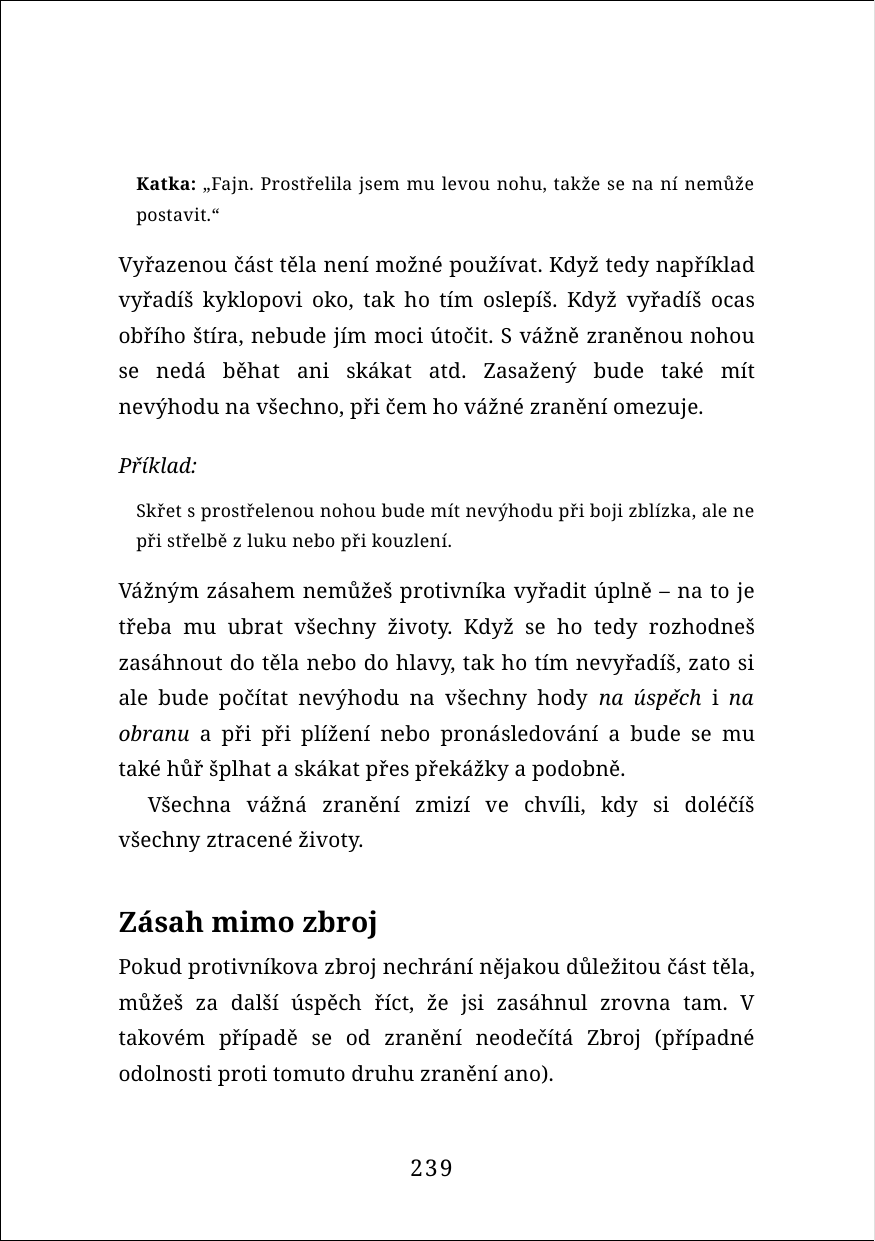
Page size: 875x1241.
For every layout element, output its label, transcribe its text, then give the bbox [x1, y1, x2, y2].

text Vyřazenou část těla není možné používat. Když tedy například vyřadíš kyklopovi oko, tak ho tím oslepíš. Když vyřadíš ocas obřího štíra, nebude jím moci útočit. S vážně zraněnou nohou se nedá běhat ani skákat atd. Zasažený bude také mít nevýhodu na všechno, při čem ho vážné zranění omezuje. [118, 250, 756, 420]
text Příklad: [118, 451, 756, 479]
text Vážným zásahem nemůžeš protivníka vyřadit úplně – na to je třeba mu ubrat všechny životy. Když se ho tedy rozhodneš zasáhnout do těla nebo do hlavy, tak ho tím nevyřadíš, zato si ale bude počítat nevýhodu na všechny hody na úspěch i na obranu a při při plížení nebo pronásledování a bude se mu také hůř šplhat a skákat přes překážky a podobně. Všechna vážná zranění zmizí ve chvíli, kdy si doléčíš všechny ztracené životy. [118, 577, 756, 854]
subtitle Zásah mimo zbroj [118, 902, 756, 940]
text Skřet s prostřelenou nohou bude mít nevýhodu při boji zblízka, ale ne při střelbě z luku nebo při kouzlení. [136, 498, 756, 553]
text Katka: „Fajn. Prostřelila jsem mu levou nohu, takže se na ní nemůže postavit.“ [136, 172, 756, 226]
text Pokud protivníkova zbroj nechrání nějakou důležitou část těla, můžeš za další úspěch říct, že jsi zasáhnul zrovna tam. V takovém případě se od zranění neodečítá Zbroj (případné odolnosti proti tomuto druhu zranění ano). [118, 952, 756, 1087]
